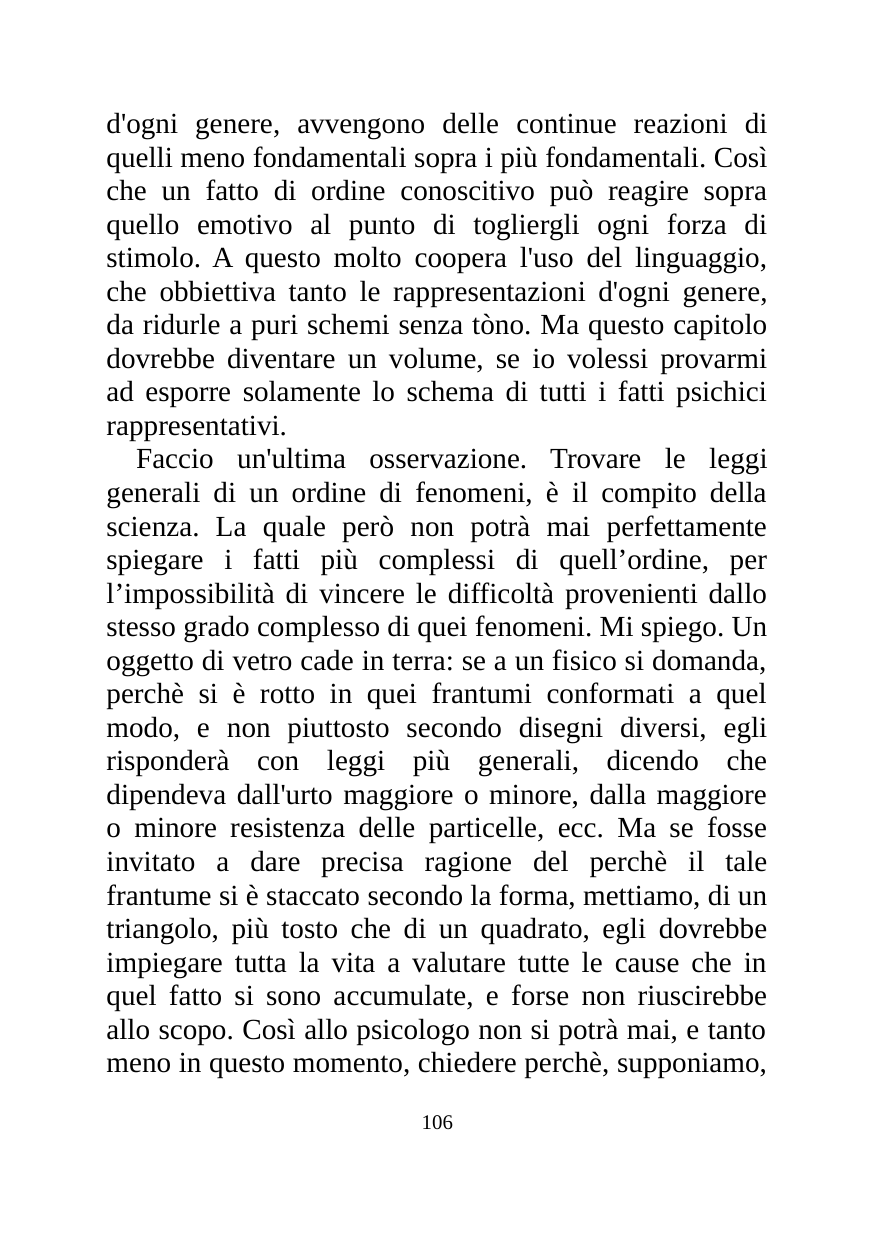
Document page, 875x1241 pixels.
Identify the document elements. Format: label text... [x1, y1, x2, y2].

text Faccio un'ultima osservazione. Trovare le leggi generali di un ordine di fenomeni, è il compito della scienza. La quale però non potrà mai perfettamente spiegare i fatti più complessi di quell’ordine, per l’impossibilità di vincere le difficoltà provenienti dallo stesso grado complesso di quei fenomeni. Mi spiego. Un oggetto di vetro cade in terra: se a un fisico si domanda, perchè si è rotto in quei frantumi conformati a quel modo, e non piuttosto secondo disegni diversi, egli risponderà con leggi più generali, dicendo che dipendeva dall'urto maggiore o minore, dalla maggiore o minore resistenza delle particelle, ecc. Ma se fosse invitato a dare precisa ragione del perchè il tale frantume si è staccato secondo la forma, mettiamo, di un triangolo, più tosto che di un quadrato, egli dovrebbe impiegare tutta la vita a valutare tutte le cause che in quel fatto si sono accumulate, e forse non riuscirebbe allo scopo. Così allo psicologo non si potrà mai, e tanto meno in questo momento, chiedere perchè, supponiamo, [106, 442, 768, 1079]
text d'ogni genere, avvengono delle continue reazioni di quelli meno fondamentali sopra i più fondamentali. Così che un fatto di ordine conoscitivo può reagire sopra quello emotivo al punto di togliergli ogni forza di stimolo. A questo molto coopera l'uso del linguaggio, che obbiettiva tanto le rappresentazioni d'ogni genere, da ridurle a puri schemi senza tòno. Ma questo capitolo dovrebbe diventare un volume, se io volessi provarmi ad esporre solamente lo schema di tutti i fatti psichici rappresentativi. [106, 106, 768, 442]
